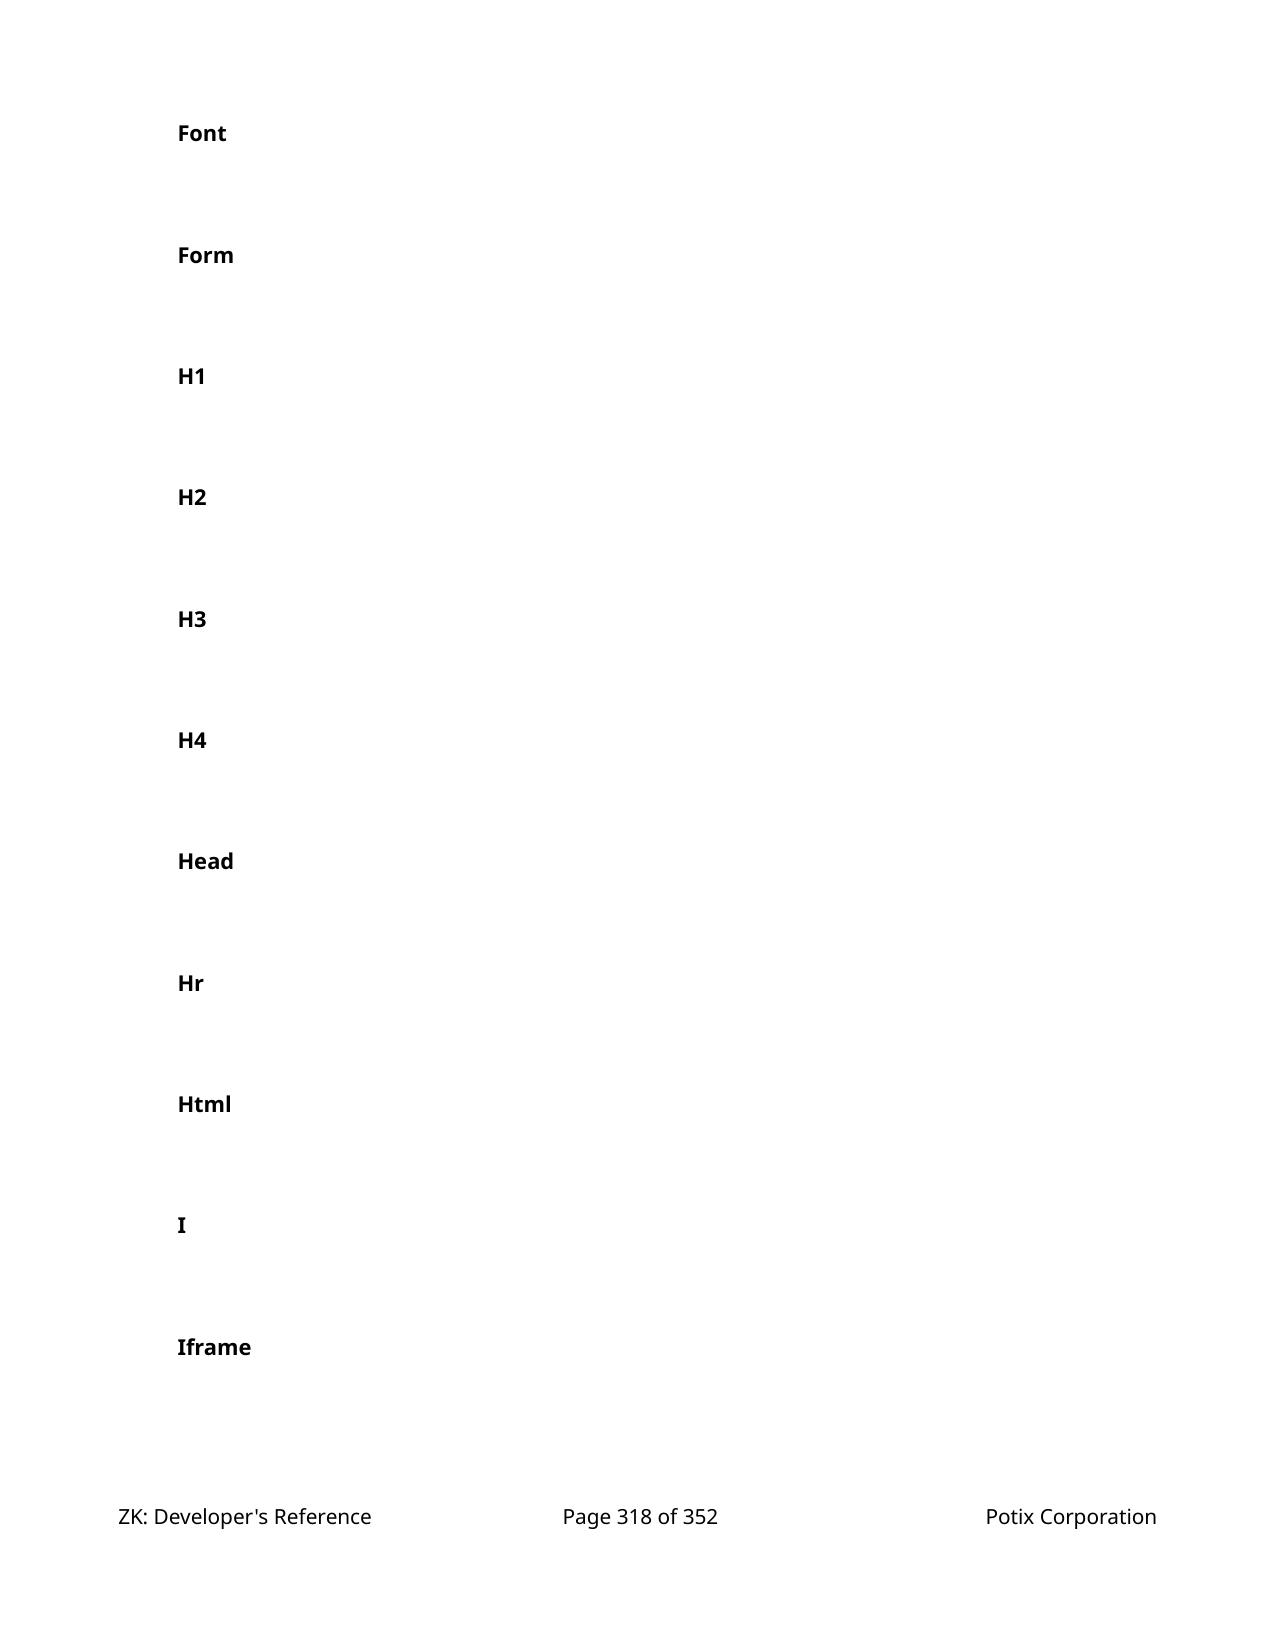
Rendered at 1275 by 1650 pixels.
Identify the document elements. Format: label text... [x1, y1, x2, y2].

subtitle H2 [177, 482, 1157, 512]
subtitle Html [177, 1089, 1157, 1119]
subtitle I [177, 1210, 1157, 1240]
subtitle H3 [177, 603, 1157, 633]
subtitle H4 [177, 725, 1157, 755]
subtitle Head [177, 846, 1157, 876]
subtitle Font [177, 118, 1157, 148]
subtitle Form [177, 239, 1157, 269]
subtitle Hr [177, 968, 1157, 998]
subtitle Iframe [177, 1332, 1157, 1362]
subtitle H1 [177, 361, 1157, 391]
